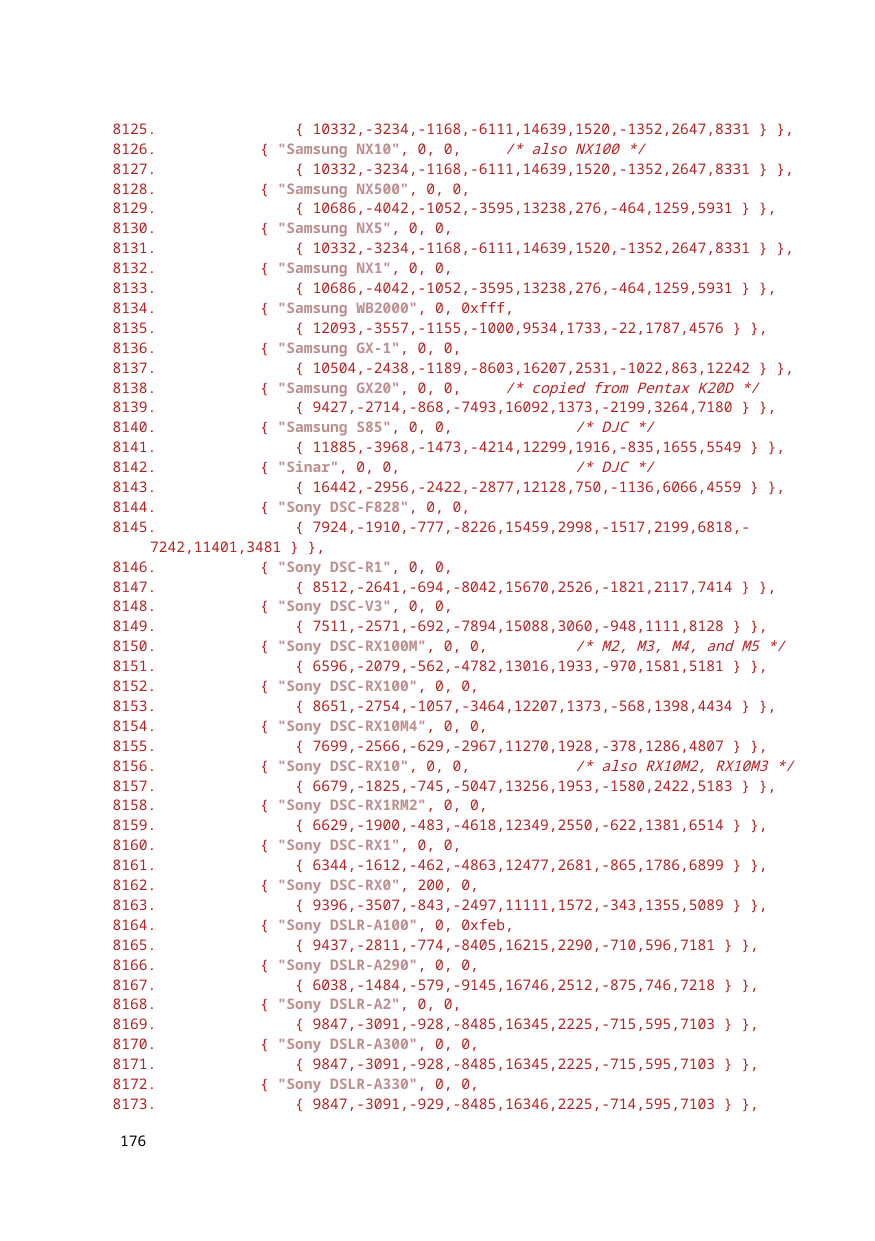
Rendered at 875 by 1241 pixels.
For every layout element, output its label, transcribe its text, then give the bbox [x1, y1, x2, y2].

list { 9437,-2811,-774,-8405,16215,2290,-710,596,7181 } }, [112, 934, 799, 954]
list { "Samsung WB2000", 0, 0xfff, [112, 298, 799, 318]
list { "Samsung NX1", 0, 0, [112, 258, 799, 278]
list { "Sinar", 0, 0, /* DJC */ [112, 457, 799, 477]
list { 10686,-4042,-1052,-3595,13238,276,-464,1259,5931 } }, [112, 278, 799, 298]
list { 7699,-2566,-629,-2967,11270,1928,-378,1286,4807 } }, [112, 736, 799, 755]
list { 6629,-1900,-483,-4618,12349,2550,-622,1381,6514 } }, [112, 815, 799, 835]
list { 10332,-3234,-1168,-6111,14639,1520,-1352,2647,8331 } }, [112, 238, 799, 258]
list { "Sony DSC-RX10", 0, 0, /* also RX10M2, RX10M3 */ [112, 755, 799, 775]
list { "Sony DSLR-A330", 0, 0, [112, 1074, 799, 1094]
list { 9396,-3507,-843,-2497,11111,1572,-343,1355,5089 } }, [112, 895, 799, 914]
list { 6679,-1825,-745,-5047,13256,1953,-1580,2422,5183 } }, [112, 775, 799, 795]
list { 6038,-1484,-579,-9145,16746,2512,-875,746,7218 } }, [112, 974, 799, 994]
list { "Samsung NX10", 0, 0, /* also NX100 */ [112, 139, 799, 158]
list { 8651,-2754,-1057,-3464,12207,1373,-568,1398,4434 } }, [112, 696, 799, 716]
list { "Sony DSC-RX100M", 0, 0, /* M2, M3, M4, and M5 */ [112, 636, 799, 656]
list { "Samsung GX20", 0, 0, /* copied from Pentax K20D */ [112, 377, 799, 397]
list { "Samsung GX-1", 0, 0, [112, 338, 799, 357]
list { "Samsung NX5", 0, 0, [112, 218, 799, 238]
list { 10504,-2438,-1189,-8603,16207,2531,-1022,863,12242 } }, [112, 357, 799, 377]
list { "Sony DSC-RX1", 0, 0, [112, 835, 799, 855]
list { "Sony DSLR-A2", 0, 0, [112, 994, 799, 1014]
list { "Sony DSC-RX0", 200, 0, [112, 875, 799, 895]
list { "Samsung S85", 0, 0, /* DJC */ [112, 417, 799, 437]
list { 12093,-3557,-1155,-1000,9534,1733,-22,1787,4576 } }, [112, 318, 799, 338]
list { 9847,-3091,-928,-8485,16345,2225,-715,595,7103 } }, [112, 1014, 799, 1034]
list { "Sony DSLR-A300", 0, 0, [112, 1034, 799, 1054]
list { 16442,-2956,-2422,-2877,12128,750,-1136,6066,4559 } }, [112, 477, 799, 497]
list { 7924,-1910,-777,-8226,15459,2998,-1517,2199,6818,-7242,11401,3481 } }, [112, 517, 799, 556]
list { 9847,-3091,-928,-8485,16345,2225,-715,595,7103 } }, [112, 1054, 799, 1074]
list { 8512,-2641,-694,-8042,15670,2526,-1821,2117,7414 } }, [112, 576, 799, 596]
list { 10332,-3234,-1168,-6111,14639,1520,-1352,2647,8331 } }, [112, 158, 799, 178]
list { 9847,-3091,-929,-8485,16346,2225,-714,595,7103 } }, [112, 1094, 799, 1113]
list { "Sony DSC-RX10M4", 0, 0, [112, 716, 799, 736]
list { "Sony DSC-RX100", 0, 0, [112, 676, 799, 696]
list { "Sony DSLR-A100", 0, 0xfeb, [112, 914, 799, 934]
list { 6344,-1612,-462,-4863,12477,2681,-865,1786,6899 } }, [112, 855, 799, 875]
list { "Samsung NX500", 0, 0, [112, 178, 799, 198]
list { 10686,-4042,-1052,-3595,13238,276,-464,1259,5931 } }, [112, 198, 799, 218]
list { "Sony DSC-R1", 0, 0, [112, 556, 799, 576]
list { "Sony DSC-RX1RM2", 0, 0, [112, 795, 799, 815]
list { 11885,-3968,-1473,-4214,12299,1916,-835,1655,5549 } }, [112, 437, 799, 457]
list { "Sony DSC-V3", 0, 0, [112, 596, 799, 616]
list { "Sony DSLR-A290", 0, 0, [112, 954, 799, 974]
list { "Sony DSC-F828", 0, 0, [112, 497, 799, 517]
list { 9427,-2714,-868,-7493,16092,1373,-2199,3264,7180 } }, [112, 397, 799, 417]
list { 7511,-2571,-692,-7894,15088,3060,-948,1111,8128 } }, [112, 616, 799, 636]
list { 10332,-3234,-1168,-6111,14639,1520,-1352,2647,8331 } }, [112, 119, 799, 139]
list { 6596,-2079,-562,-4782,13016,1933,-970,1581,5181 } }, [112, 656, 799, 676]
